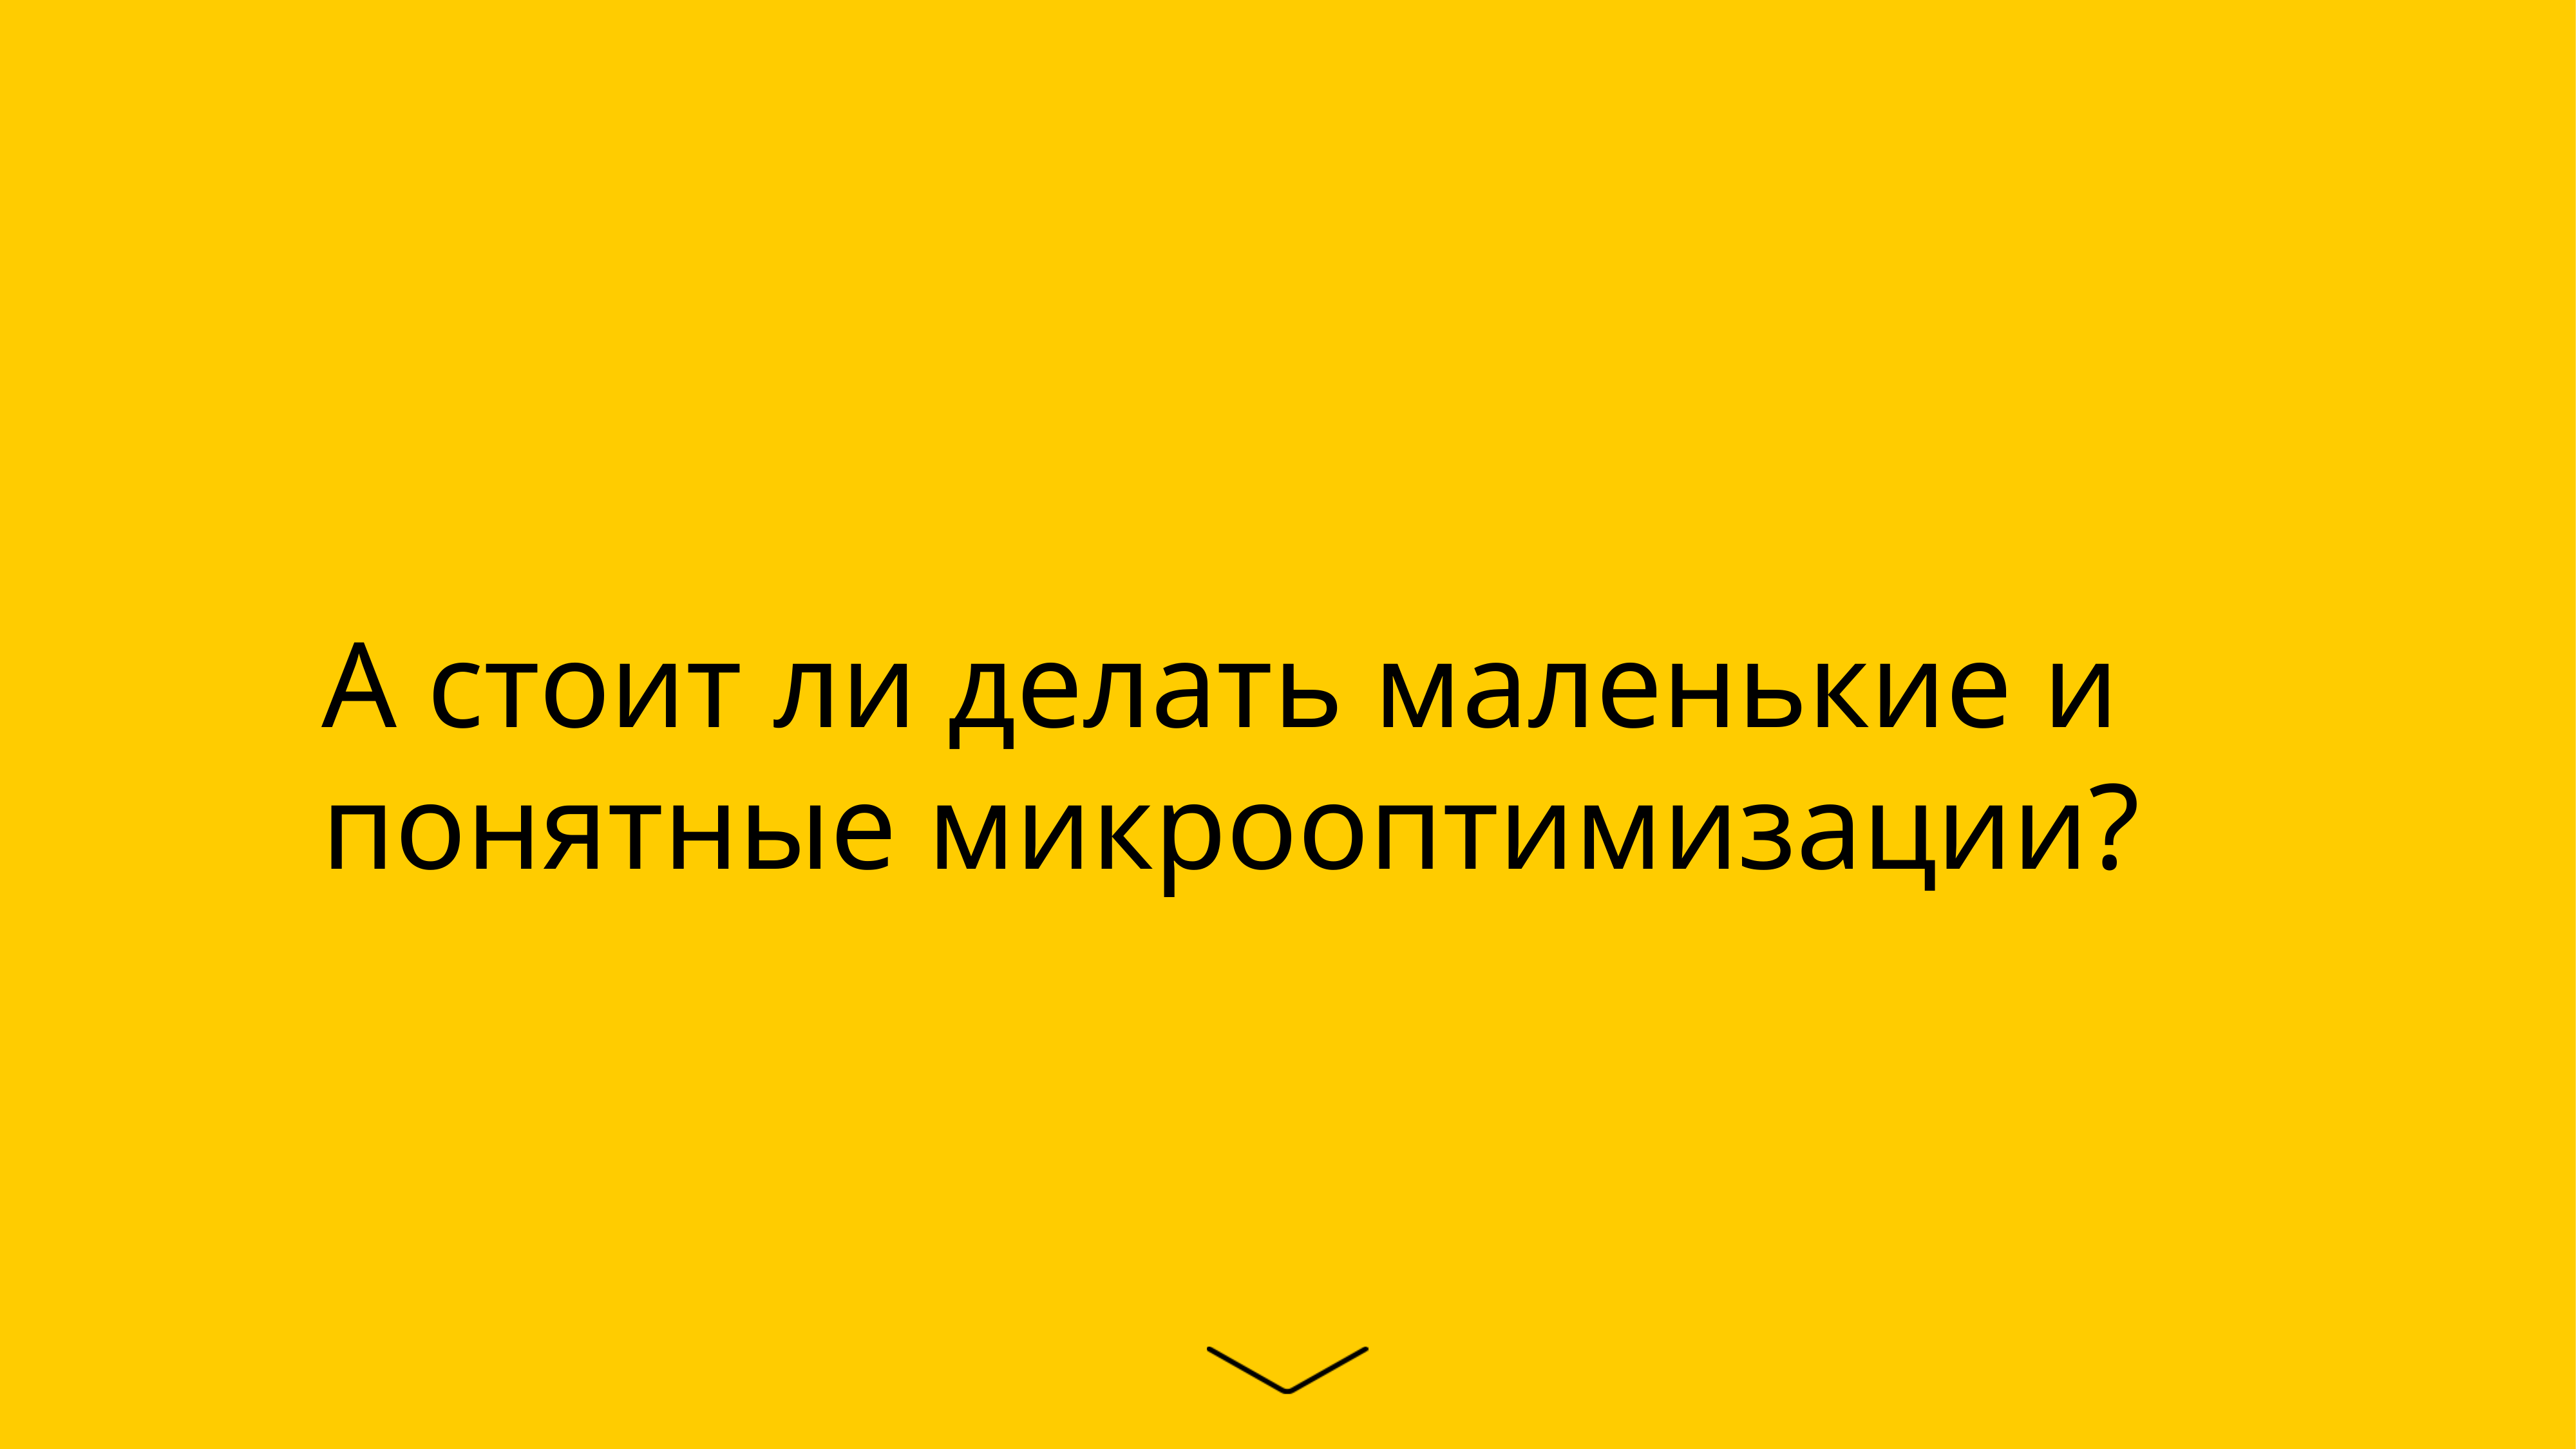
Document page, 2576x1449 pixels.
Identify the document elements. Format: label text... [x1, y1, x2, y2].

picture [1207, 1347, 1368, 1396]
title А стоит ли делать маленькие и понятные микрооптимизации? [321, 429, 2253, 1074]
